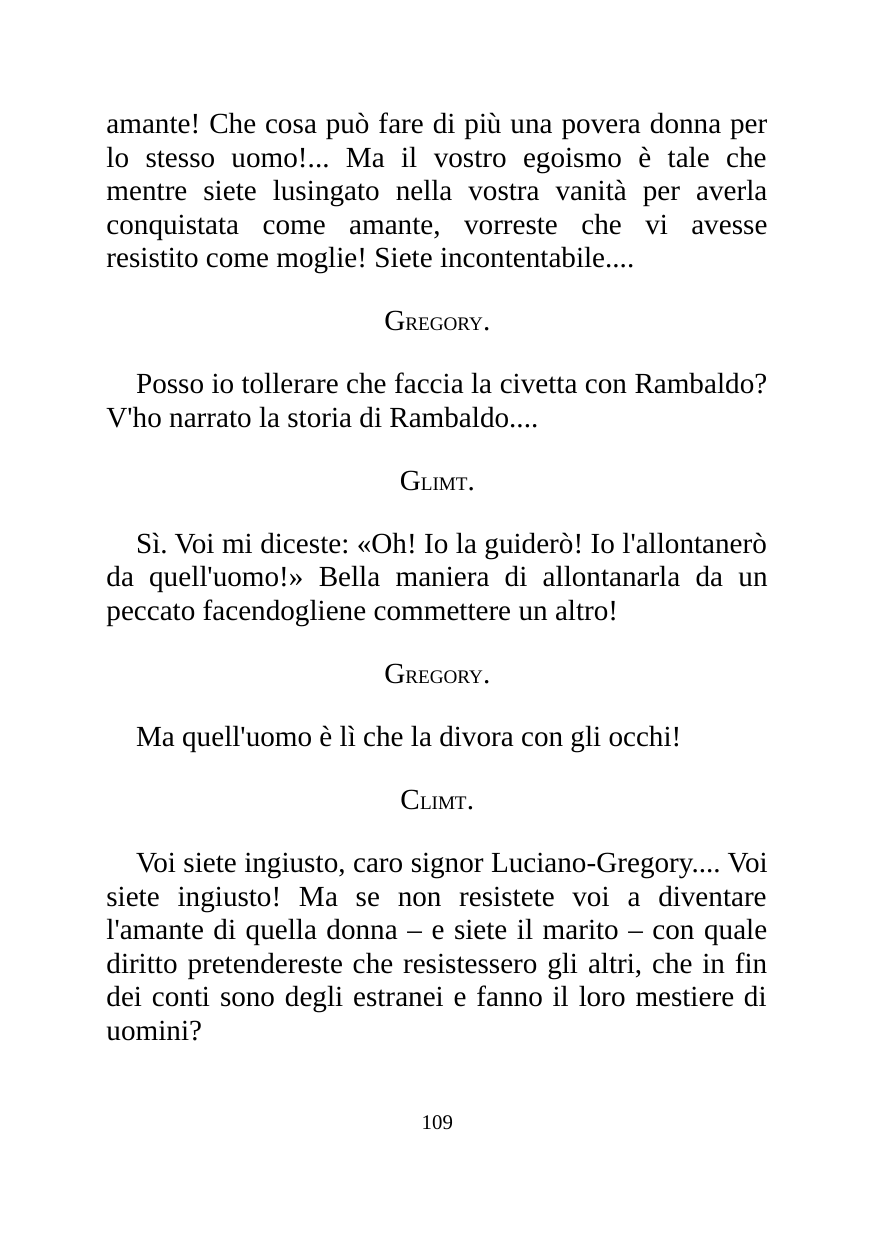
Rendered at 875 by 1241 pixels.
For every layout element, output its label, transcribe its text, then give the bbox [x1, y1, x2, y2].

text Gregory. [106, 303, 768, 337]
text Ma quell'uomo è lì che la divora con gli occhi! [106, 719, 768, 753]
text Sì. Voi mi diceste: «Oh! Io la guiderò! Io l'allontanerò da quell'uomo!» Bella maniera di allontanarla da un peccato facendogliene commettere un altro! [106, 526, 768, 627]
text amante! Che cosa può fare di più una povera donna per lo stesso uomo!... Ma il vostro egoismo è tale che mentre siete lusingato nella vostra vanità per averla conquistata come amante, vorreste che vi avesse resistito come moglie! Siete incontentabile.... [106, 106, 768, 274]
text Posso io tollerare che faccia la civetta con Rambaldo? V'ho narrato la storia di Rambaldo.... [106, 366, 768, 433]
text Climt. [106, 782, 768, 816]
text Glimt. [106, 463, 768, 497]
text Gregory. [106, 656, 768, 690]
text Voi siete ingiusto, caro signor Luciano-Gregory.... Voi siete ingiusto! Ma se non resistete voi a diventare l'amante di quella donna – e siete il marito – con quale diritto pretendereste che resistessero gli altri, che in fin dei conti sono degli estranei e fanno il loro mestiere di uomini? [106, 845, 768, 1046]
